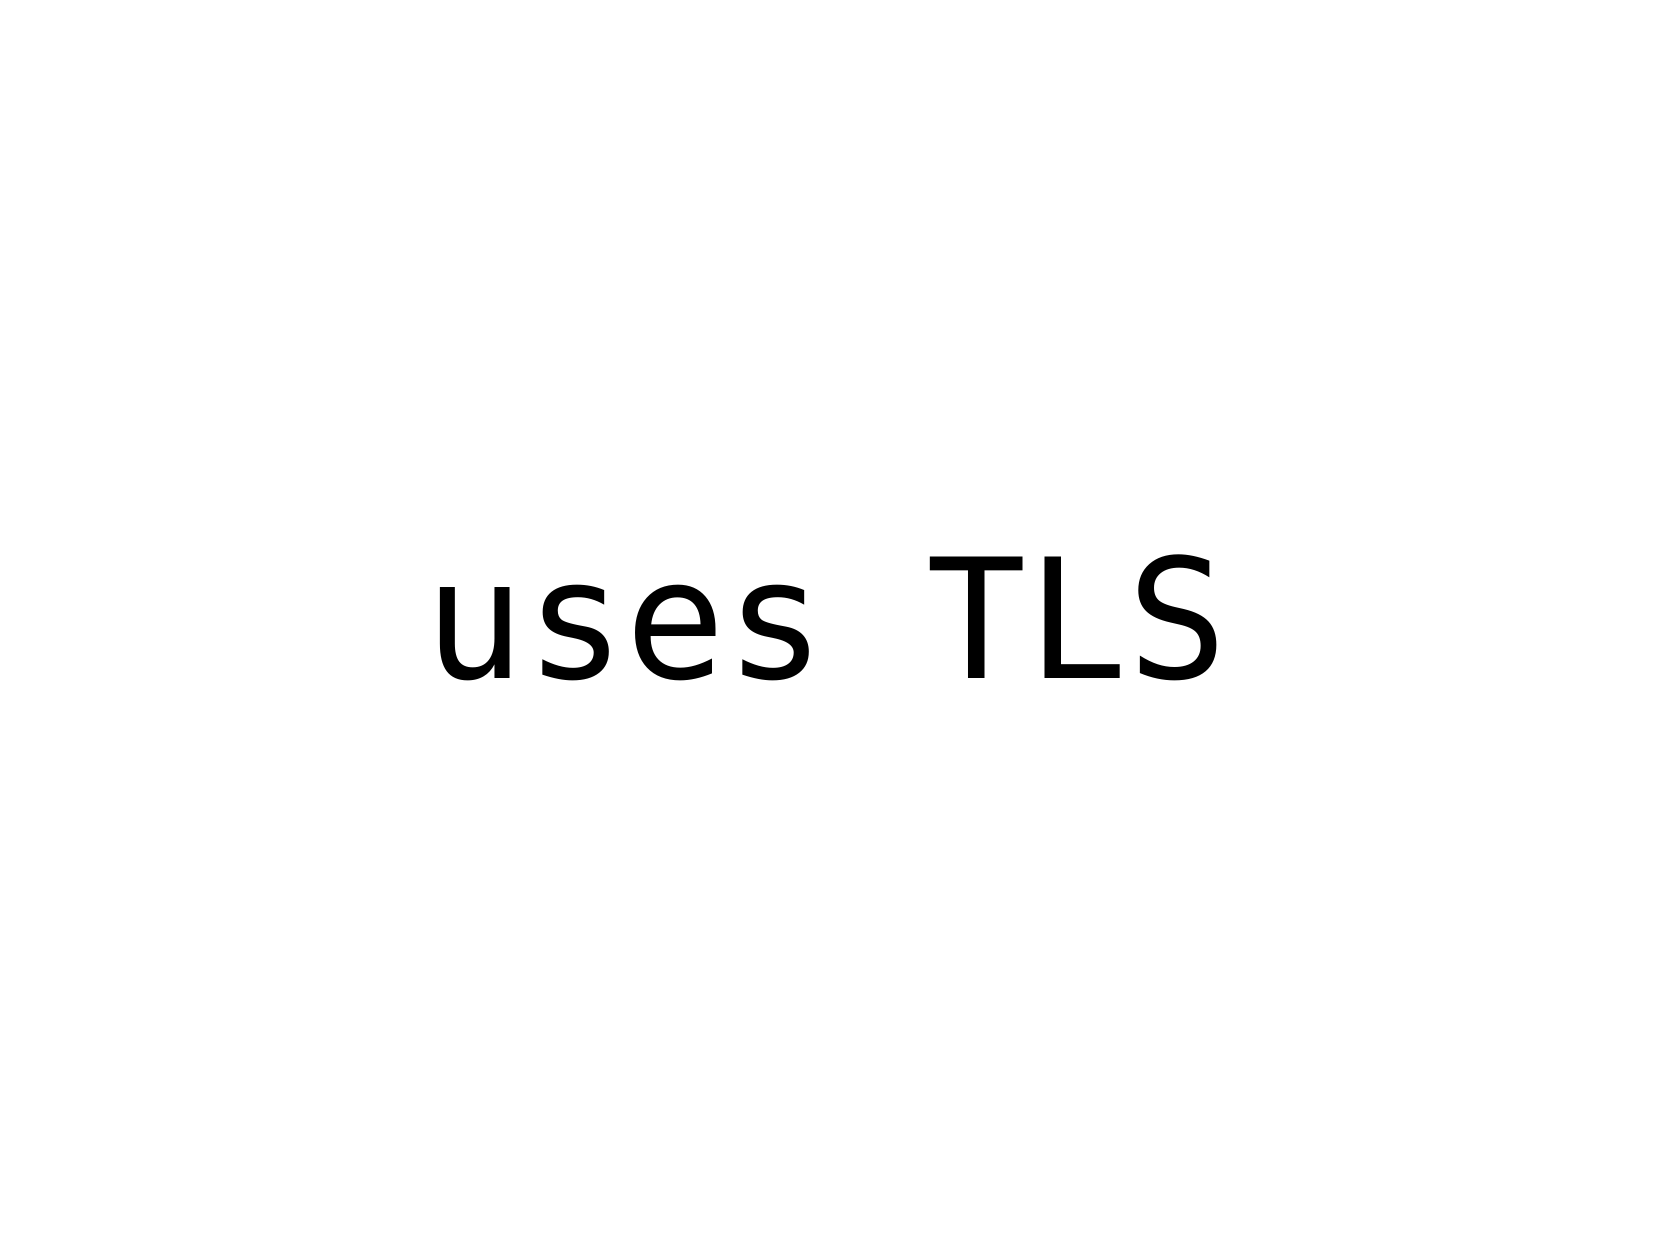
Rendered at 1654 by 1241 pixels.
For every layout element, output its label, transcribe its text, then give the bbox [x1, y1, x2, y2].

title uses TLS [82, 523, 1571, 718]
